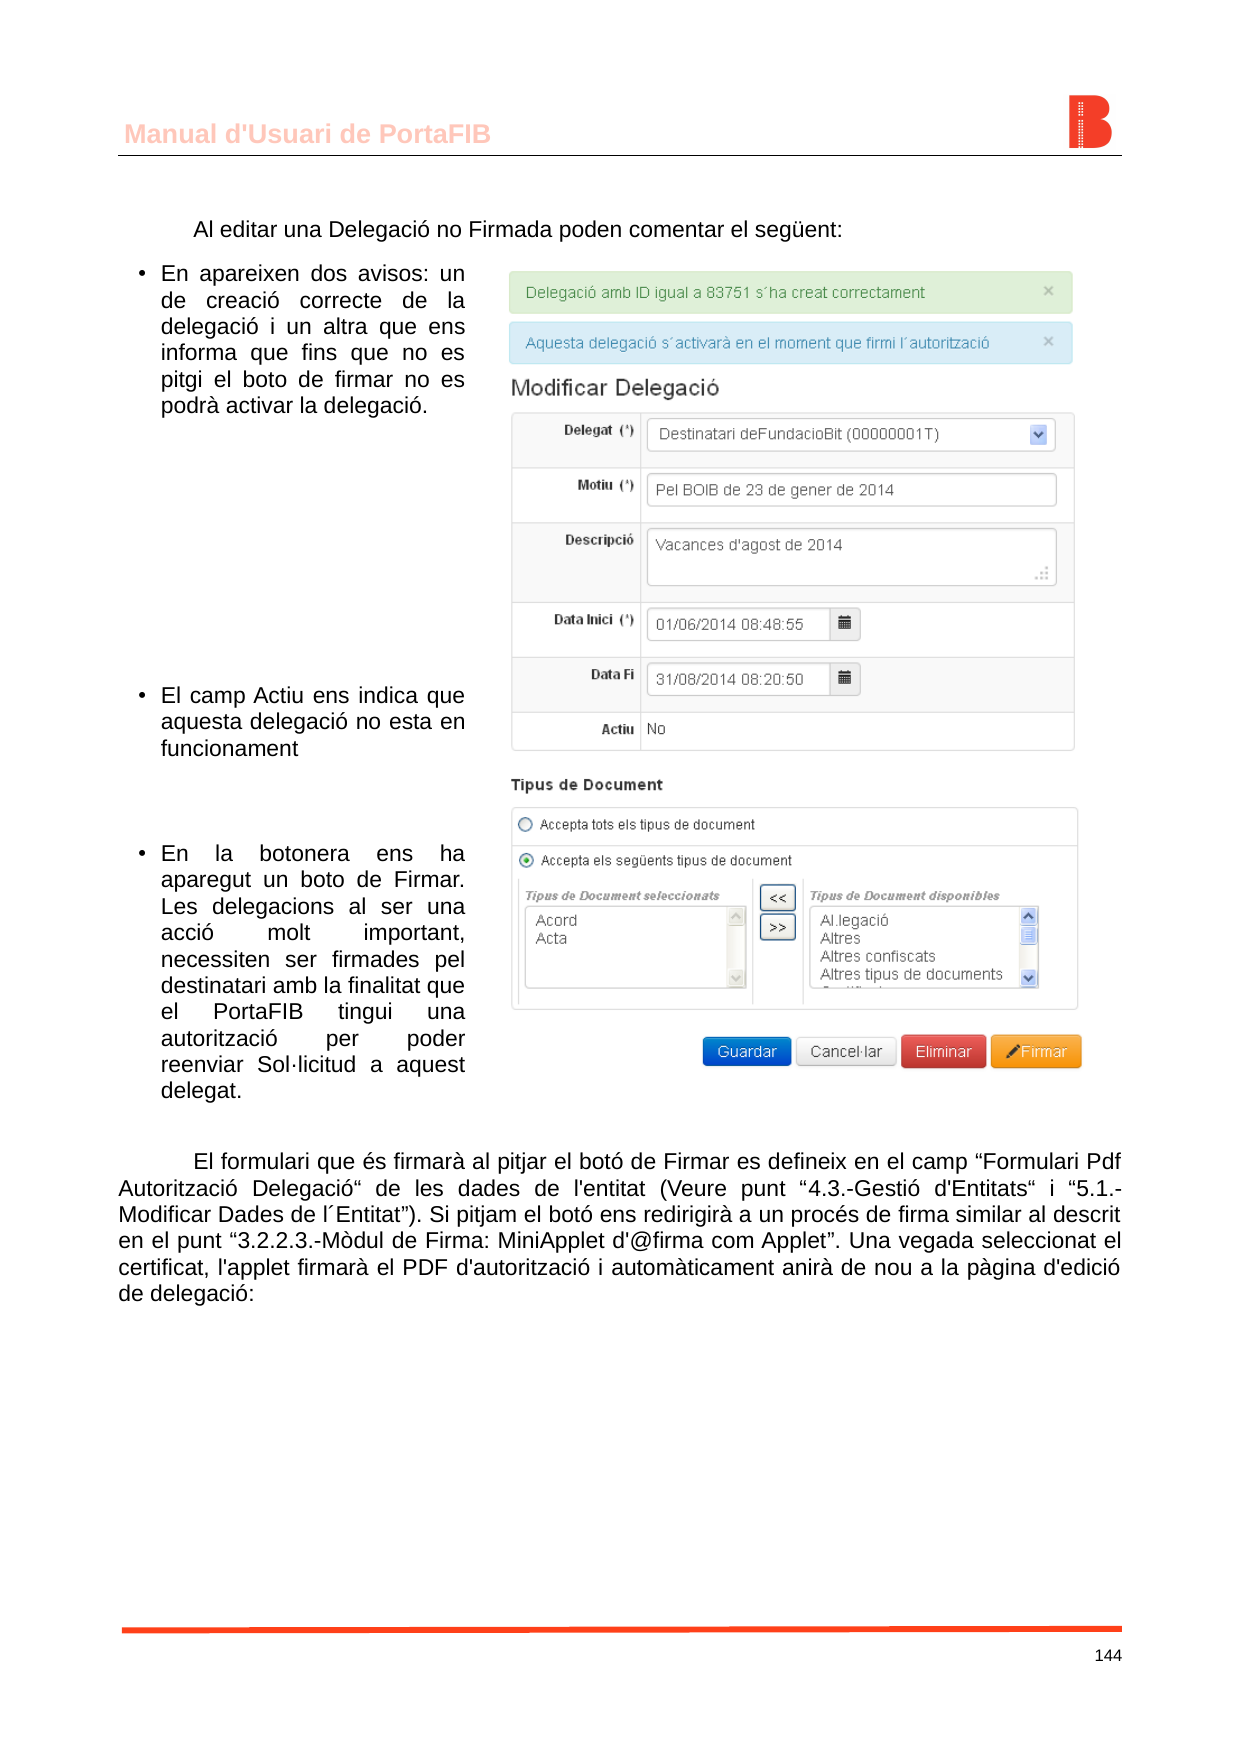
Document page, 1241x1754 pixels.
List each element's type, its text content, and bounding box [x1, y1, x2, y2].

text El formulari que és firmarà al pitjar el botó de Firmar es defineix en el camp “Formulari Pdf Autorització Delegació“ de les dades de l'entitat (Veure punt “4.3.-Gestió d'Entitats“ i “5.1.-Modificar Dades de l´Entitat”). Si pitjam el botó ens redirigirà a un procés de firma similar al descrit en el punt “3.2.2.3.-Mòdul de Firma: MiniApplet d'@firma com Applet”. Una vegada seleccionat el certificat, l'applet firmarà el PDF d'autorització i automàticament anirà de nou a la pàgina d'edició de delegació: [118, 1148, 1122, 1306]
table_header En apareixen dos avisos: un de creació correcte de la delegació i un altra que ens informa que fins que no es pitgi el boto de firmar no es podrà activar la delegació. El camp Actiu ens indica que aquesta delegació no esta en funcionament En la botonera ens ha aparegut un boto de Firmar. Les delegacions al ser una acció molt important, necessiten ser firmades pel destinatari amb la finalitat que el PortaFIB tingui una autorització per poder reenviar Sol·licitud a aquest delegat. [118, 255, 471, 1109]
table_header [471, 255, 1122, 1109]
picture [499, 260, 1094, 1084]
text Al editar una Delegació no Firmada poden comentar el següent: [118, 216, 1122, 242]
picture [1063, 94, 1117, 150]
